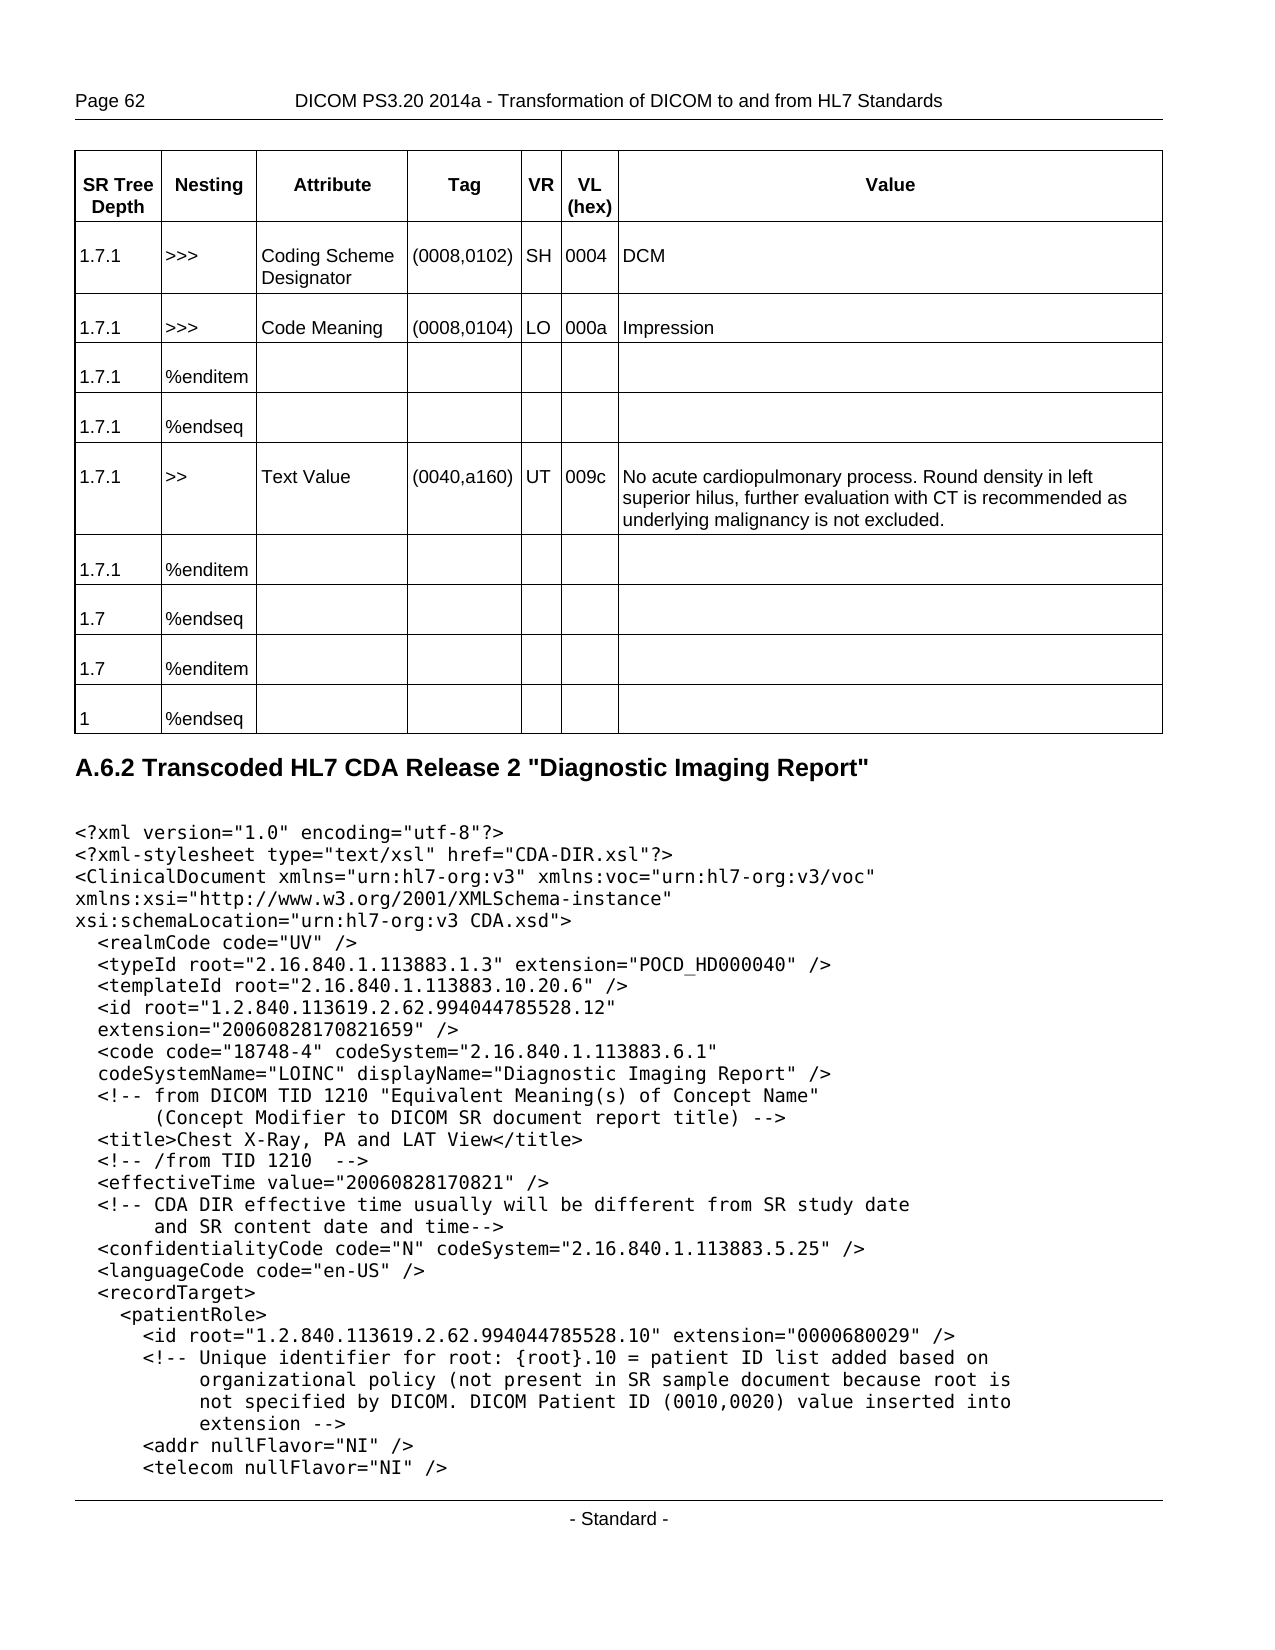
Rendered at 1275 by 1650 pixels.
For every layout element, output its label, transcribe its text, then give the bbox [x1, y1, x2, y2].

table_cell Code Meaning [257, 294, 407, 342]
table_cell [562, 343, 618, 392]
table_cell [562, 585, 618, 634]
table_header Tag [408, 151, 521, 221]
table_cell [522, 535, 561, 584]
table_cell LO [522, 294, 561, 342]
table_cell 1.7.1 [76, 294, 161, 342]
table_cell [619, 535, 1162, 584]
table_cell 1.7.1 [76, 535, 161, 584]
table_cell [257, 635, 407, 683]
text A.6.2 Transcoded HL7 CDA Release 2 "Diagnostic Imaging Report" [75, 753, 1162, 782]
table_cell 000a [562, 294, 618, 342]
table_cell [257, 343, 407, 392]
text <?xml version="1.0" encoding="utf-8"?> <?xml-stylesheet type="text/xsl" href="CDA-DIR.xsl"?> <ClinicalDocument xmlns="urn:hl7-org:v3" xmlns:voc="urn:hl7-org:v3/voc" xmlns:xsi="http://www.w3.org/2001/XMLSchema-instance" xsi:schemaLocation="urn:hl7-org:v3 CDA.xsd"> <realmCode code="UV" /> <typeId root="2.16.840.1.113883.1.3" extension="POCD_HD000040" /> <templateId root="2.16.840.1.113883.10.20.6" /> <id root="1.2.840.113619.2.62.994044785528.12" extension="20060828170821659" /> <code code="18748-4" codeSystem="2.16.840.1.113883.6.1" codeSystemName="LOINC" displayName="Diagnostic Imaging Report" /> <!-- from DICOM TID 1210 "Equivalent Meaning(s) of Concept Name" (Concept Modifier to DICOM SR document report title) --> <title>Chest X-Ray, PA and LAT View</title> <!-- /from TID 1210 --> <effectiveTime value="20060828170821" /> <!-- CDA DIR effective time usually will be different from SR study date and SR content date and time--> <confidentialityCode code="N" codeSystem="2.16.840.1.113883.5.25" /> <languageCode code="en-US" /> <recordTarget> <patientRole> <id root="1.2.840.113619.2.62.994044785528.10" extension="0000680029" /> <!-- Unique identifier for root: {root}.10 = patient ID list added based on organizational policy (not present in SR sample document because root is not specified by DICOM. DICOM Patient ID (0010,0020) value inserted into extension --> <addr nullFlavor="NI" /> <telecom nullFlavor="NI" /> [75, 800, 1162, 1478]
table_cell >>> [162, 294, 256, 342]
table_cell [257, 585, 407, 634]
table_cell 1 [76, 685, 161, 733]
table_cell >> [162, 443, 256, 534]
table_cell [257, 535, 407, 584]
table_header VL (hex) [562, 151, 618, 221]
table_cell [619, 585, 1162, 634]
table_cell DCM [619, 222, 1162, 292]
table_cell [619, 685, 1162, 733]
table_header SR Tree Depth [76, 151, 161, 221]
table_cell [619, 635, 1162, 683]
table_cell [257, 393, 407, 442]
table_cell [408, 343, 521, 392]
table_cell >>> [162, 222, 256, 292]
table_cell [408, 535, 521, 584]
table_cell %enditem [162, 635, 256, 683]
table_cell SH [522, 222, 561, 292]
table_cell [619, 393, 1162, 442]
table_cell (0008,0104) [408, 294, 521, 342]
table_cell No acute cardiopulmonary process. Round density in left superior hilus, further evaluation with CT is recommended as underlying malignancy is not excluded. [619, 443, 1162, 534]
table_cell [562, 535, 618, 584]
table_cell UT [522, 443, 561, 534]
table_cell [408, 685, 521, 733]
table_cell [562, 393, 618, 442]
table_cell 1.7.1 [76, 222, 161, 292]
table_cell Coding Scheme Designator [257, 222, 407, 292]
table_cell 009c [562, 443, 618, 534]
table_cell (0040,a160) [408, 443, 521, 534]
table_cell 1.7 [76, 635, 161, 683]
table_cell %enditem [162, 535, 256, 584]
table_cell 1.7.1 [76, 393, 161, 442]
table_cell [619, 343, 1162, 392]
table_header VR [522, 151, 561, 221]
table_cell (0008,0102) [408, 222, 521, 292]
table_cell [562, 685, 618, 733]
table_cell [562, 635, 618, 683]
table_cell [522, 685, 561, 733]
table_cell 1.7.1 [76, 443, 161, 534]
table_cell 1.7.1 [76, 343, 161, 392]
table_header Value [619, 151, 1162, 221]
table_header Attribute [257, 151, 407, 221]
table_cell Impression [619, 294, 1162, 342]
table_cell [522, 585, 561, 634]
table_cell %endseq [162, 585, 256, 634]
table_cell [408, 393, 521, 442]
table_cell 0004 [562, 222, 618, 292]
table_cell %enditem [162, 343, 256, 392]
table_cell [257, 685, 407, 733]
table_cell [522, 393, 561, 442]
table_cell Text Value [257, 443, 407, 534]
table_cell [522, 343, 561, 392]
table_cell [408, 635, 521, 683]
table_cell 1.7 [76, 585, 161, 634]
table_cell [522, 635, 561, 683]
table_header Nesting [162, 151, 256, 221]
table_cell %endseq [162, 685, 256, 733]
table_cell [408, 585, 521, 634]
table_cell %endseq [162, 393, 256, 442]
